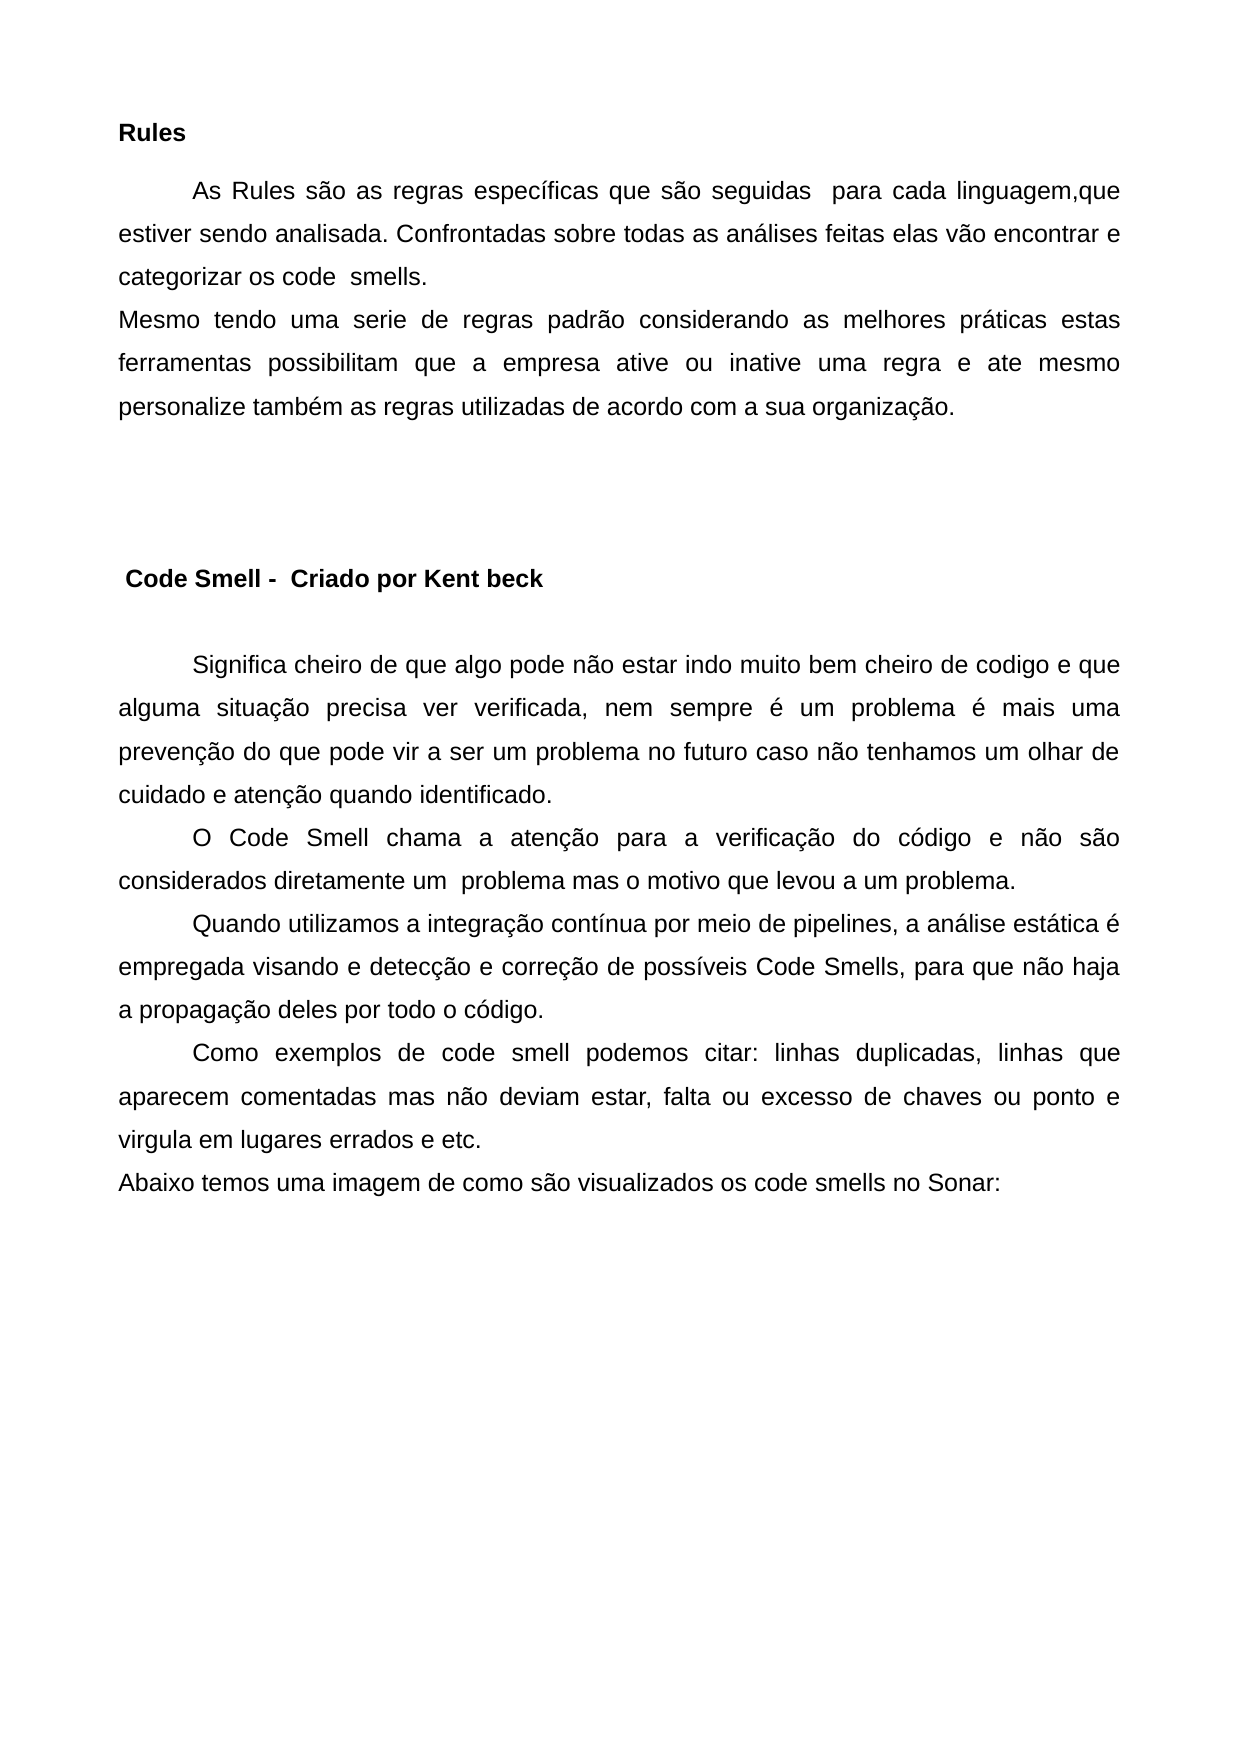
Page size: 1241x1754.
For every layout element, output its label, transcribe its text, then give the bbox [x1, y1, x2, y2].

text Rules [118, 118, 1122, 147]
text Como exemplos de code smell podemos citar: linhas duplicadas, linhas que aparecem comentadas mas não deviam estar, falta ou excesso de chaves ou ponto e virgula em lugares errados e etc. [118, 1038, 1122, 1153]
text Quando utilizamos a integração contínua por meio de pipelines, a análise estática é empregada visando e detecção e correção de possíveis Code Smells, para que não haja a propagação deles por todo o código. [118, 909, 1122, 1024]
text Mesmo tendo uma serie de regras padrão considerando as melhores práticas estas ferramentas possibilitam que a empresa ative ou inative uma regra e ate mesmo personalize também as regras utilizadas de acordo com a sua organização. [118, 305, 1122, 420]
text O Code Smell chama a atenção para a verificação do código e não são considerados diretamente um problema mas o motivo que levou a um problema. [118, 823, 1122, 894]
text Significa cheiro de que algo pode não estar indo muito bem cheiro de codigo e que alguma situação precisa ver verificada, nem sempre é um problema é mais uma prevenção do que pode vir a ser um problema no futuro caso não tenhamos um olhar de cuidado e atenção quando identificado. [118, 650, 1122, 808]
text Code Smell - Criado por Kent beck [118, 564, 1122, 593]
text Abaixo temos uma imagem de como são visualizados os code smells no Sonar: [118, 1168, 1122, 1196]
text As Rules são as regras específicas que são seguidas para cada linguagem,que estiver sendo analisada. Confrontadas sobre todas as análises feitas elas vão encontrar e categorizar os code smells. [118, 176, 1122, 291]
